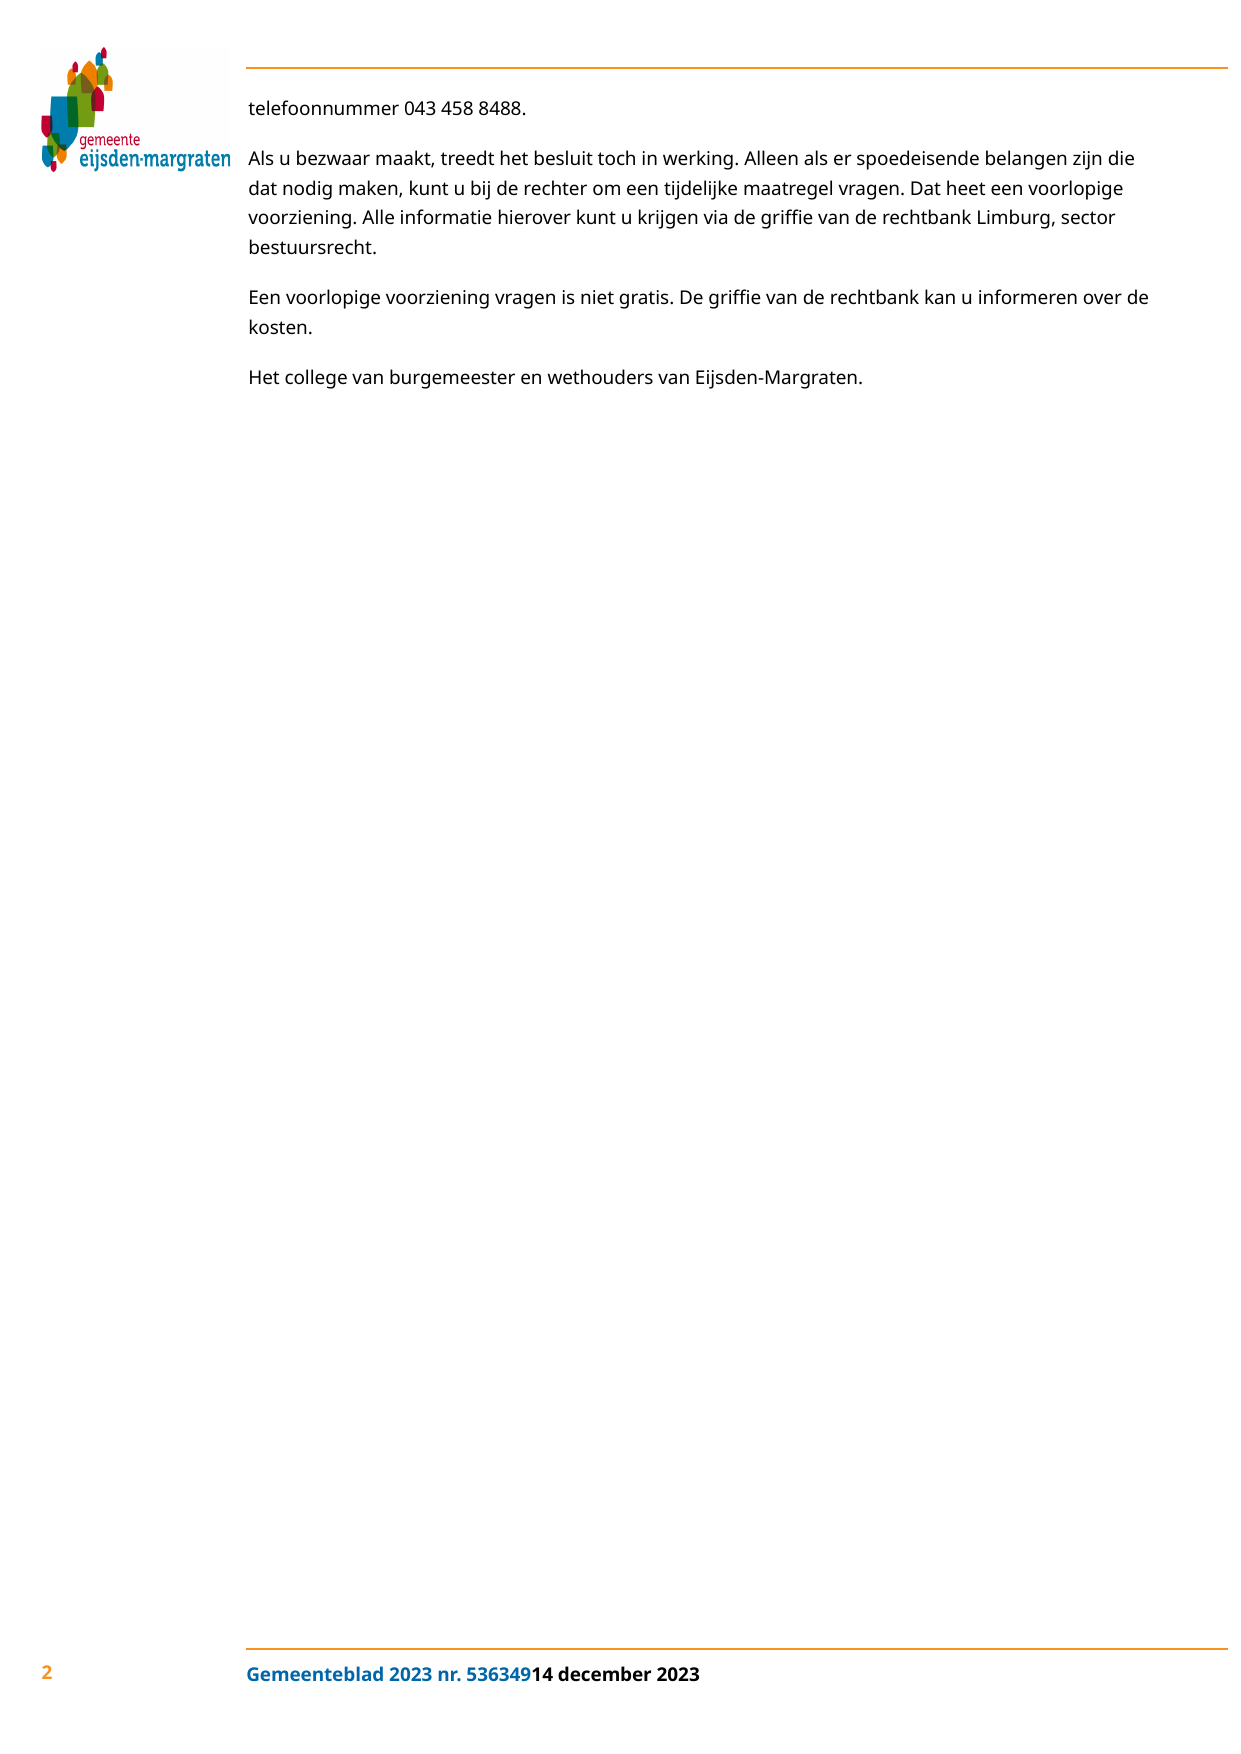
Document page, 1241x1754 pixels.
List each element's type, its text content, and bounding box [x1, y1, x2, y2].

picture [41, 47, 231, 172]
text telefoonnummer 043 458 8488. [248, 95, 1152, 121]
text Als u bezwaar maakt, treedt het besluit toch in werking. Alleen als er spoedeisende belangen zijn die dat nodig maken, kunt u bij de rechter om een tijdelijke maatregel vragen. Dat heet een voorlopige voorziening. Alle informatie hierover kunt u krijgen via de griffie van de rechtbank Limburg, sector bestuursrecht. [248, 145, 1152, 260]
text Het college van burgemeester en wethouders van Eijsden-Margraten. [248, 364, 1152, 390]
text Een voorlopige voorziening vragen is niet gratis. De griffie van de rechtbank kan u informeren over de kosten. [248, 284, 1152, 340]
